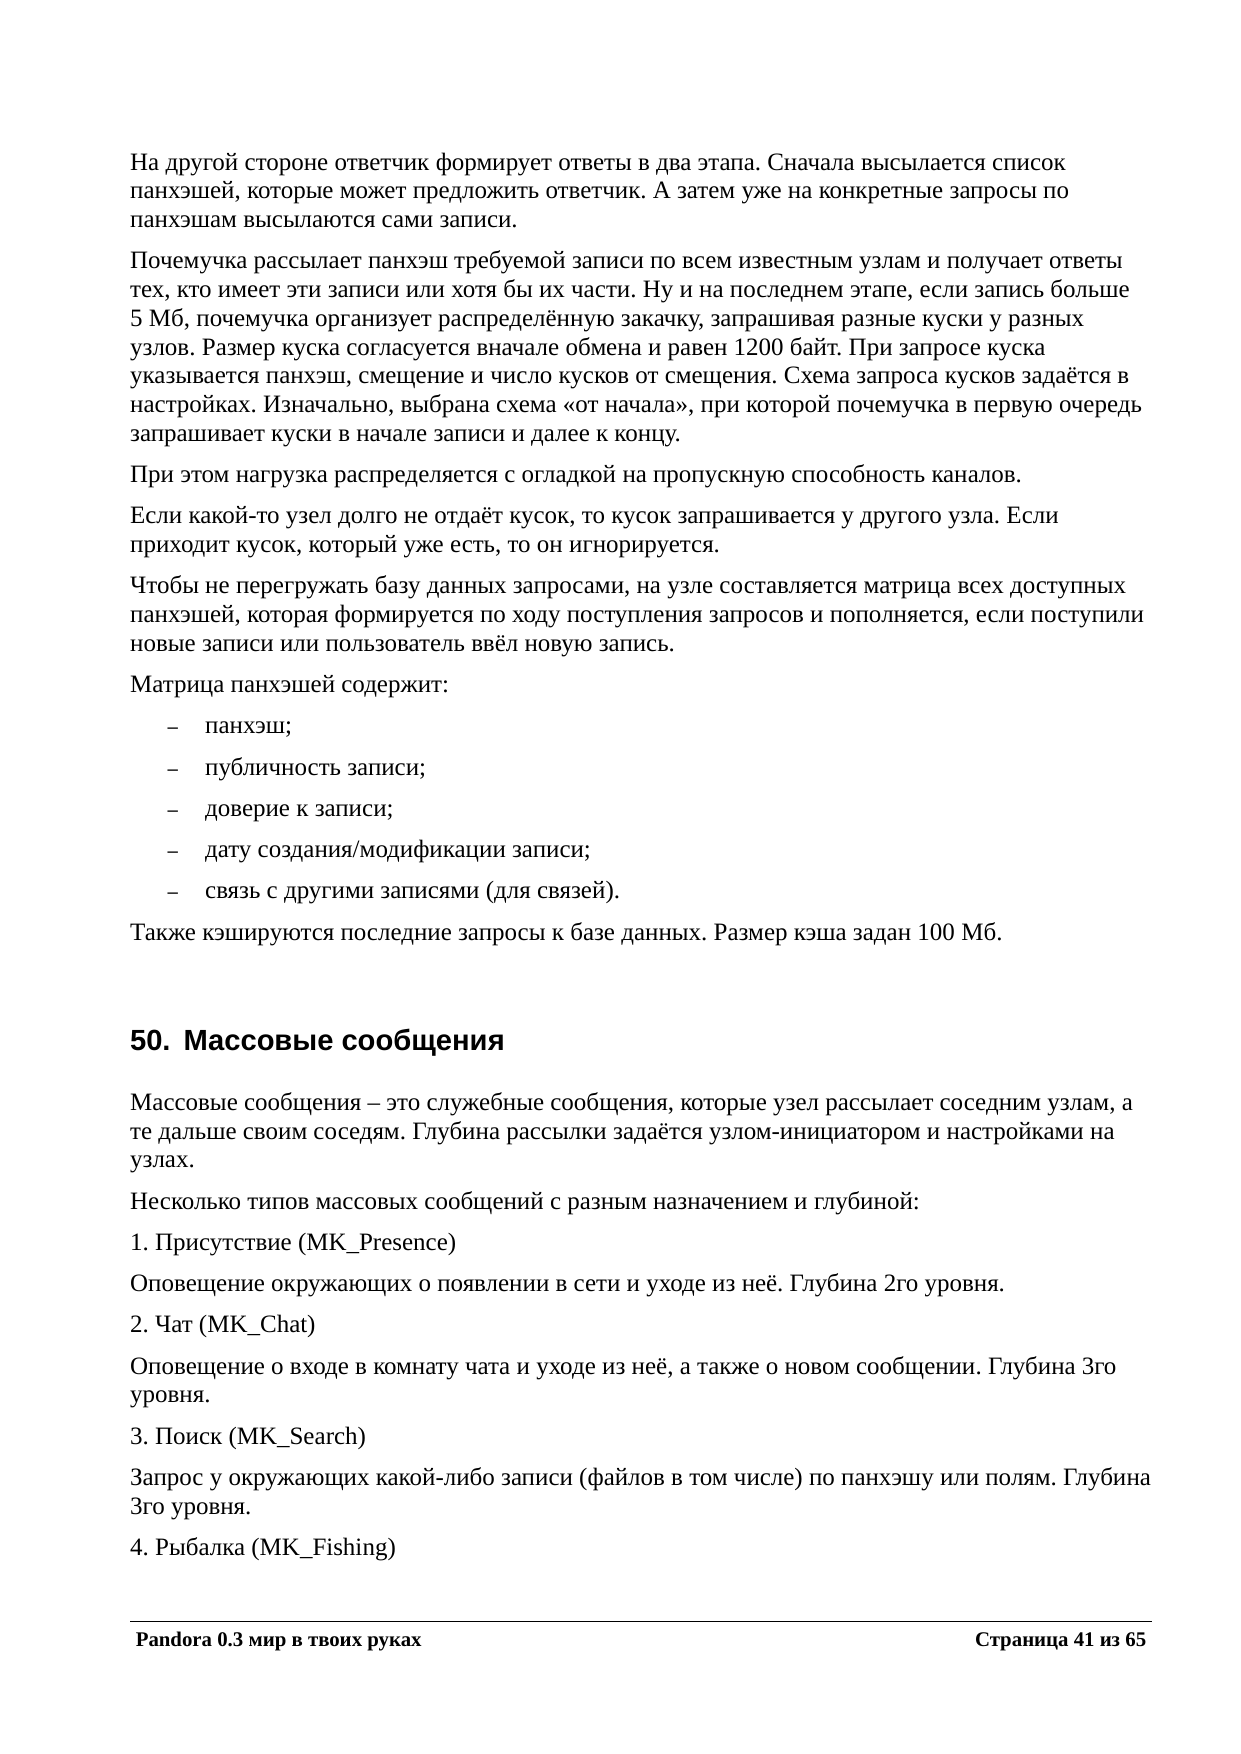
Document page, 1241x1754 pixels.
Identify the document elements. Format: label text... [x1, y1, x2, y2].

text Также кэшируются последние запросы к базе данных. Размер кэша задан 100 Мб. [130, 917, 1152, 946]
text Оповещение окружающих о появлении в сети и уходе из неё. Глубина 2го уровня. [130, 1268, 1152, 1297]
list связь с другими записями (для связей). [167, 876, 1152, 904]
text 4. Рыбалка (MK_Fishing) [130, 1532, 1152, 1561]
list публичность записи; [167, 752, 1152, 781]
text На другой стороне ответчик формирует ответы в два этапа. Сначала высылается список панхэшей, которые может предложить ответчик. А затем уже на конкретные запросы по панхэшам высылаются сами записи. [130, 147, 1152, 233]
text Несколько типов массовых сообщений с разным назначением и глубиной: [130, 1186, 1152, 1214]
text Если какой-то узел долго не отдаёт кусок, то кусок запрашивается у другого узла. Если приходит кусок, который уже есть, то он игнорируется. [130, 501, 1152, 558]
text Матрица панхэшей содержит: [130, 669, 1152, 698]
text Оповещение о входе в комнату чата и уходе из неё, а также о новом сообщении. Глубина 3го уровня. [130, 1351, 1152, 1408]
subtitle Массовые сообщения [130, 1023, 1152, 1057]
text 2. Чат (MK_Chat) [130, 1309, 1152, 1338]
text 3. Поиск (MK_Search) [130, 1421, 1152, 1449]
text Запрос у окружающих какой-либо записи (файлов в том числе) по панхэшу или полям. Глубина 3го уровня. [130, 1462, 1152, 1519]
text Почемучка рассылает панхэш требуемой записи по всем известным узлам и получает ответы тех, кто имеет эти записи или хотя бы их части. Ну и на последнем этапе, если запись больше 5 Мб, почемучка организует распределённую закачку, запрашивая разные куски у разных узлов. Размер куска согласуется вначале обмена и равен 1200 байт. При запросе куска указывается панхэш, смещение и число кусков от смещения. Схема запроса кусков задаётся в настройках. Изначально, выбрана схема «от начала», при которой почемучка в первую очередь запрашивает куски в начале записи и далее к концу. [130, 246, 1152, 447]
list дату создания/модификации записи; [167, 834, 1152, 863]
list панхэш; [167, 711, 1152, 739]
list доверие к записи; [167, 793, 1152, 822]
text Массовые сообщения – это служебные сообщения, которые узел рассылает соседним узлам, а те дальше своим соседям. Глубина рассылки задаётся узлом-инициатором и настройками на узлах. [130, 1087, 1152, 1173]
text Чтобы не перегружать базу данных запросами, на узле составляется матрица всех доступных панхэшей, которая формируется по ходу поступления запросов и пополняется, если поступили новые записи или пользователь ввёл новую запись. [130, 571, 1152, 657]
text При этом нагрузка распределяется с огладкой на пропускную способность каналов. [130, 459, 1152, 488]
text 1. Присутствие (MK_Presence) [130, 1227, 1152, 1256]
